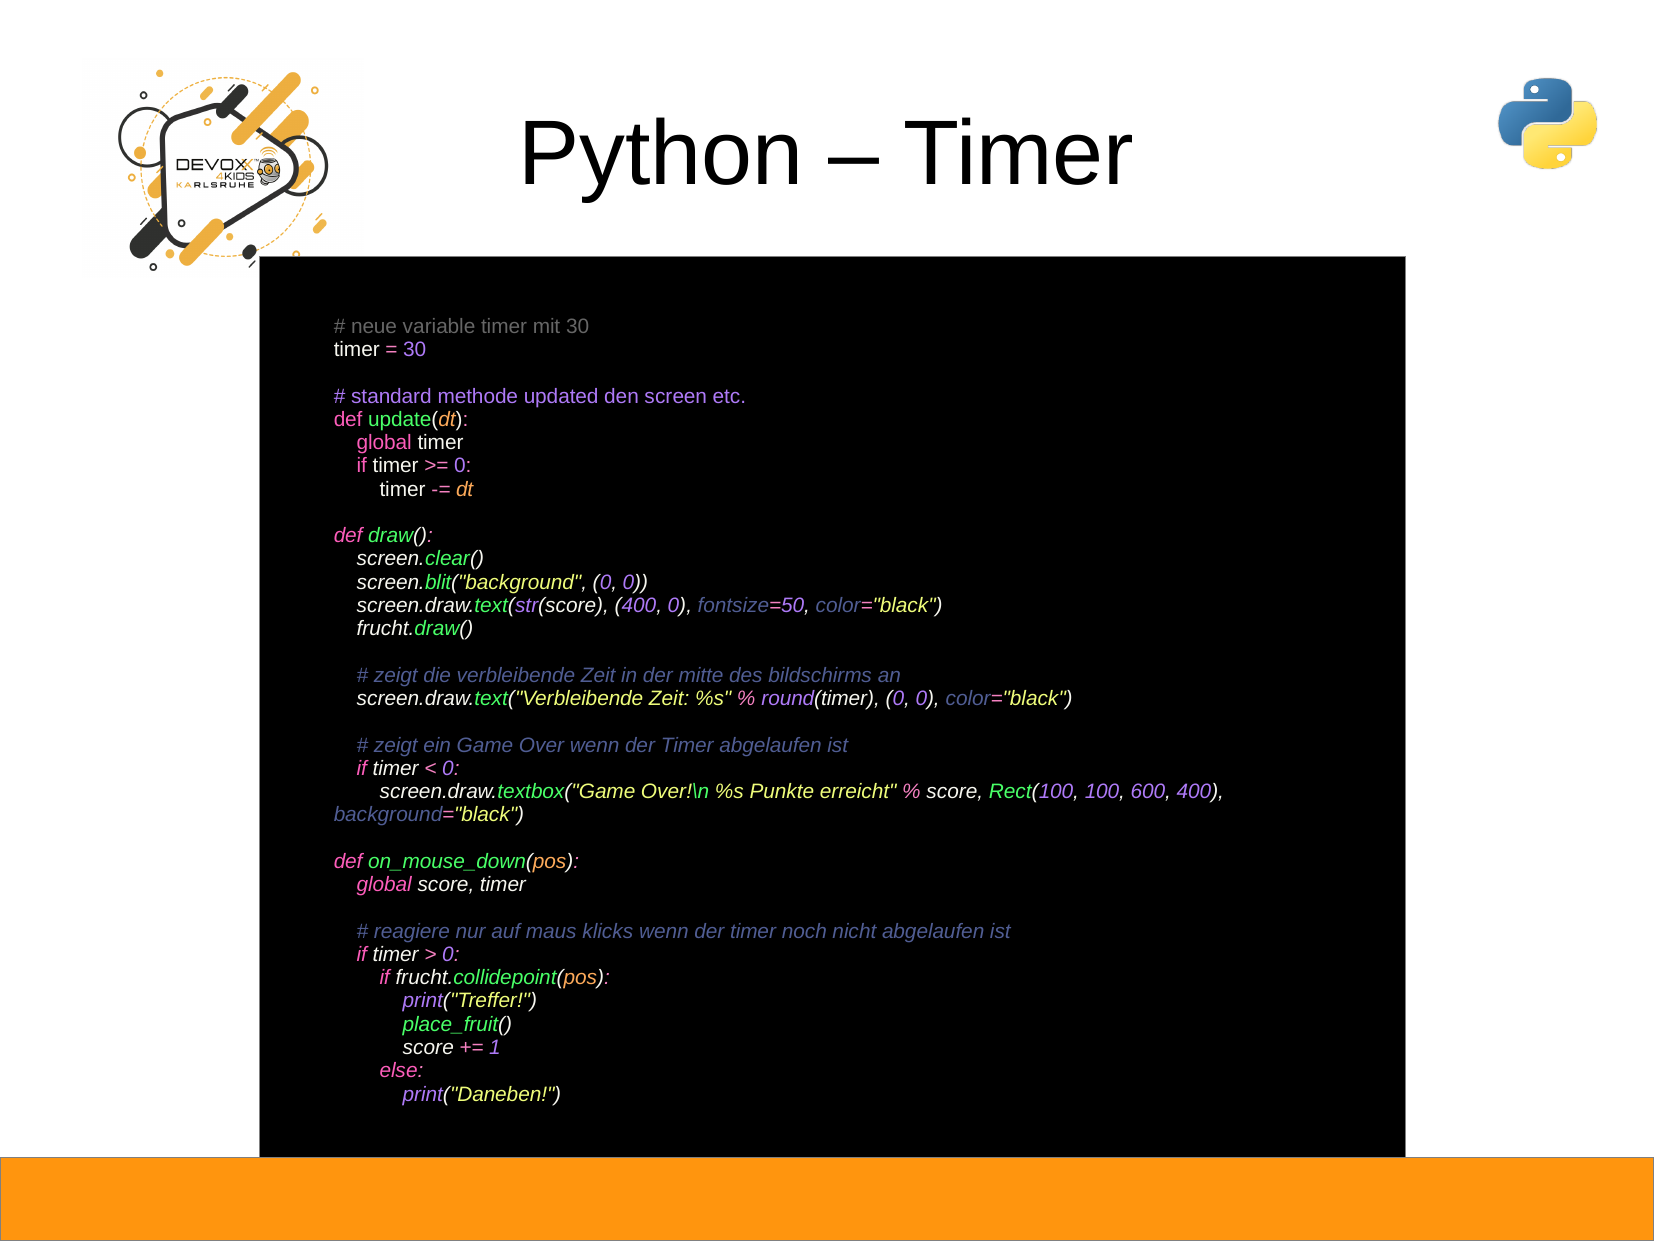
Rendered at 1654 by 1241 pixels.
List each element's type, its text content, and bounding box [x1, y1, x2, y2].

text_box # neue variable timer mit 30 timer = 30 # standard methode updated den screen etc. def update(dt): global timer if timer >= 0: timer -= dt def draw(): screen.clear() screen.blit("background", (0, 0)) screen.draw.text(str(score), (400, 0), fontsize=50, color="black") frucht.draw() # zeigt die verbleibende Zeit in der mitte des bildschirms an screen.draw.text("Verbleibende Zeit: %s" % round(timer), (0, 0), color="black") # zeigt ein Game Over wenn der Timer abgelaufen ist if timer < 0: screen.draw.textbox("Game Over!\n %s Punkte erreicht" % score, Rect(100, 100, 600, 400), background="black") def on_mouse_down(pos): global score, timer # reagiere nur auf maus klicks wenn der timer noch nicht abgelaufen ist if timer > 0: if frucht.collidepoint(pos): print("Treffer!") place_fruit() score += 1 else: print("Daneben!") [318, 307, 1371, 1231]
text_box [0, 256, 1654, 1241]
picture [82, 58, 364, 278]
picture [1476, 58, 1619, 189]
title Python – Timer [82, 49, 1571, 257]
